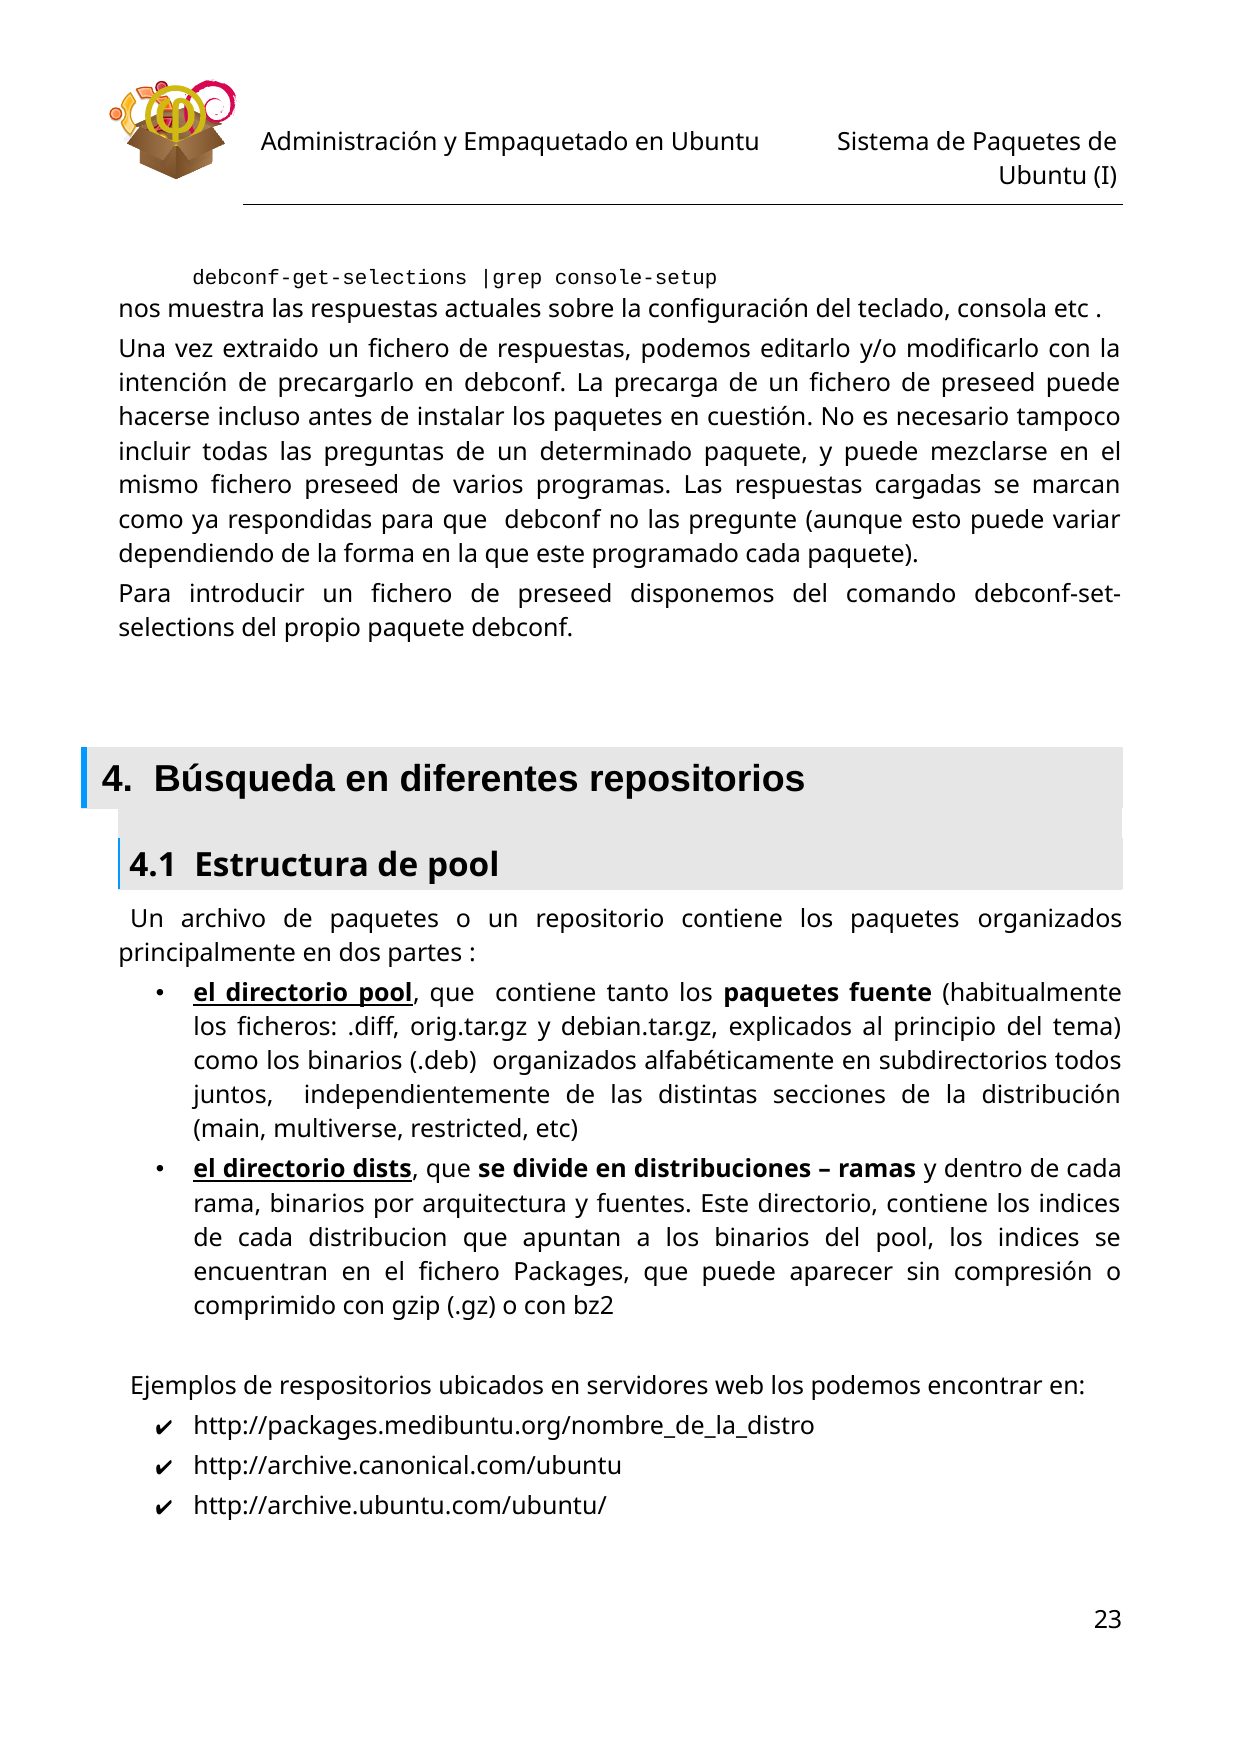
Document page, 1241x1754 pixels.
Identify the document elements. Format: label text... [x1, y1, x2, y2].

text debconf-get-selections |grep console-setup [118, 267, 1074, 291]
text Ejemplos de respositorios ubicados en servidores web los podemos encontrar en: [118, 1367, 1122, 1401]
list http://archive.canonical.com/ubuntu [156, 1447, 1122, 1481]
list el directorio pool, que contiene tanto los paquetes fuente (habitualmente los ficheros: .diff, orig.tar.gz y debian.tar.gz, explicados al principio del tema) como los binarios (.deb) organizados alfabéticamente en subdirectorios todos juntos, independientemente de las distintas secciones de la distribución (main, multiverse, restricted, etc) [156, 975, 1122, 1145]
text Un archivo de paquetes o un repositorio contiene los paquetes organizados principalmente en dos partes : [118, 901, 1122, 969]
list el directorio dists, que se divide en distribuciones – ramas y dentro de cada rama, binarios por arquitectura y fuentes. Este directorio, contiene los indices de cada distribucion que apuntan a los binarios del pool, los indices se encuentran en el fichero Packages, que puede aparecer sin compresión o comprimido con gzip (.gz) o con bz2 [156, 1151, 1122, 1321]
list http://packages.medibuntu.org/nombre_de_la_distro [156, 1407, 1122, 1441]
list http://archive.ubuntu.com/ubuntu/ [156, 1487, 1122, 1521]
subtitle 4.1 Estructura de pool [120, 839, 1122, 889]
text Una vez extraido un fichero de respuestas, podemos editarlo y/o modificarlo con la intención de precargarlo en debconf. La precarga de un fichero de preseed puede hacerse incluso antes de instalar los paquetes en cuestión. No es necesario tampoco incluir todas las preguntas de un determinado paquete, y puede mezclarse en el mismo fichero preseed de varios programas. Las respuestas cargadas se marcan como ya respondidas para que debconf no las pregunte (aunque esto puede variar dependiendo de la forma en la que este programado cada paquete). [118, 331, 1122, 569]
text nos muestra las respuestas actuales sobre la configuración del teclado, consola etc . [118, 291, 1122, 325]
subtitle 4. Búsqueda en diferentes repositorios [87, 748, 1122, 808]
text Para introducir un fichero de preseed disponemos del comando debconf-set-selections del propio paquete debconf. [118, 575, 1122, 643]
